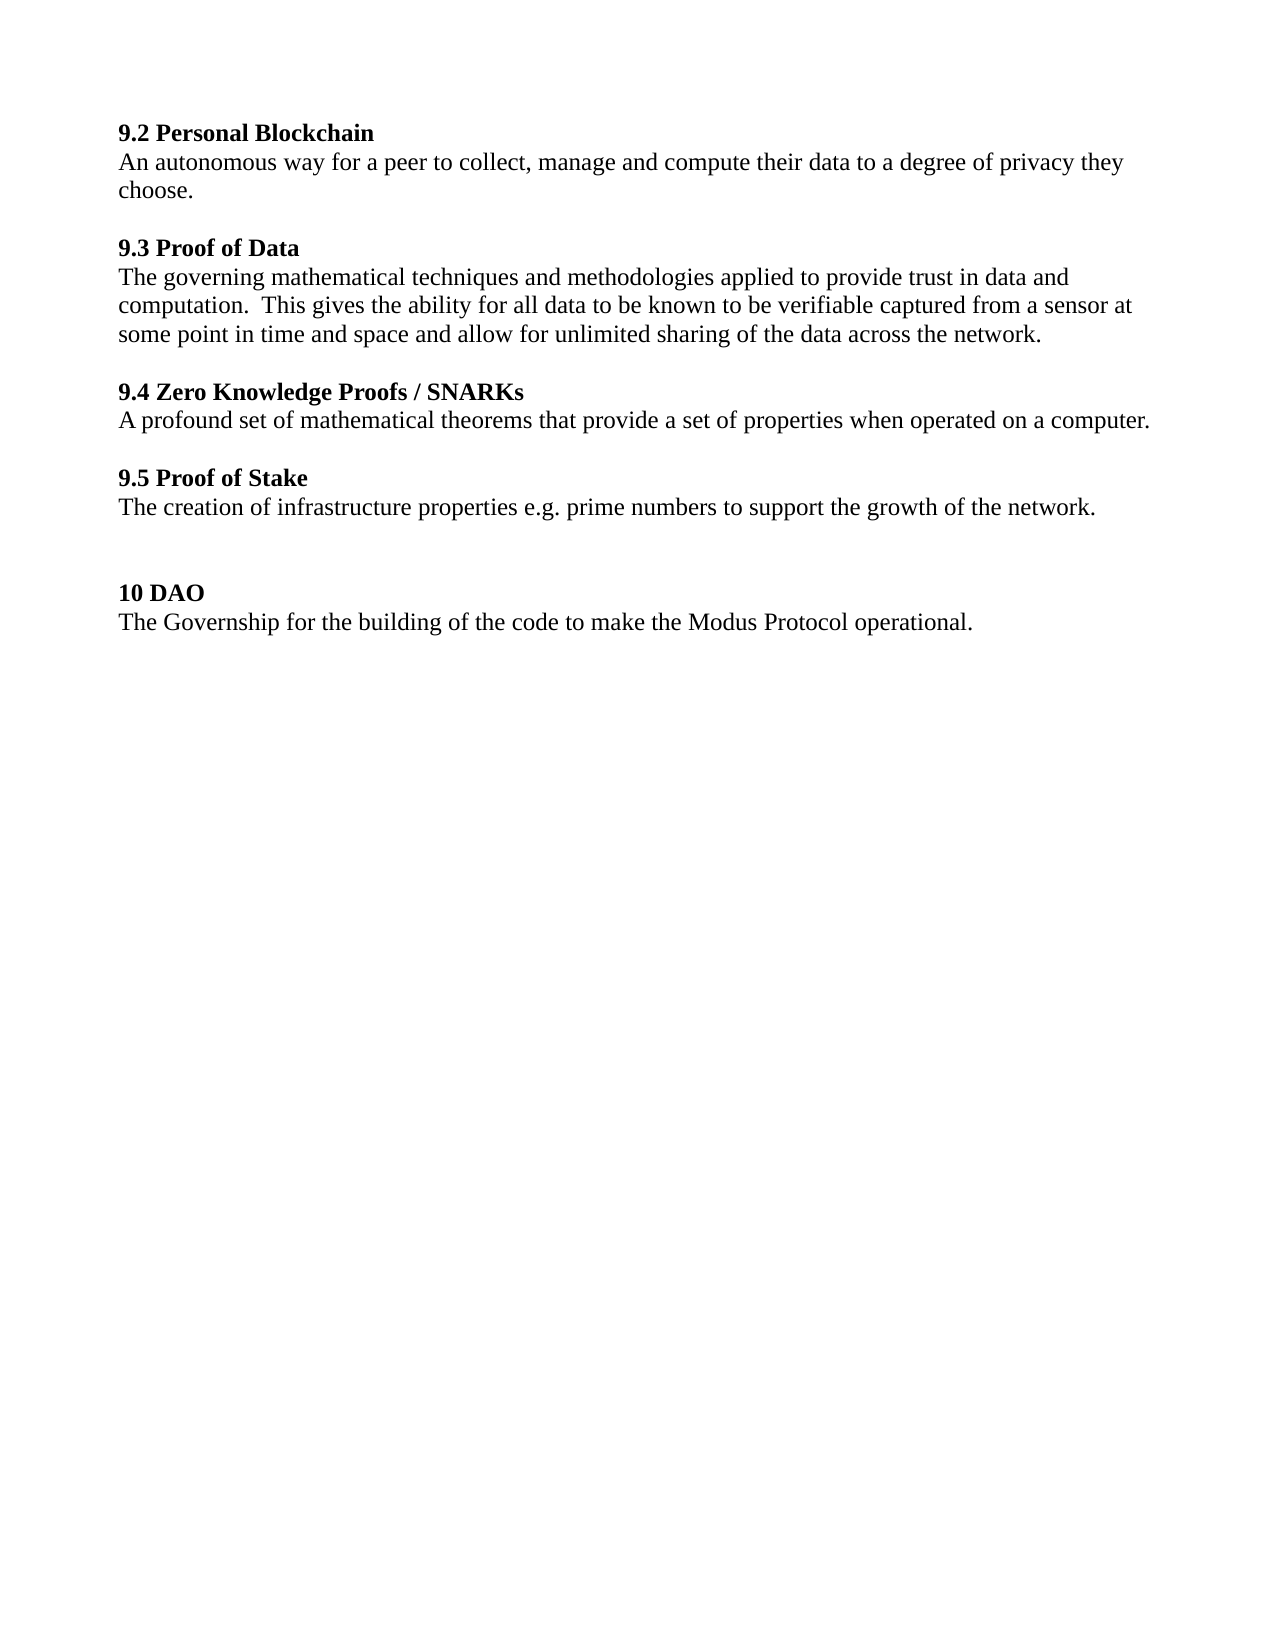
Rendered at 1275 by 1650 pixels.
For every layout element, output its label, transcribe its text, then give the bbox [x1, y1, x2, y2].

text The governing mathematical techniques and methodologies applied to provide trust in data and computation. This gives the ability for all data to be known to be verifiable captured from a sensor at some point in time and space and allow for unlimited sharing of the data across the network. [118, 262, 1157, 348]
text 10 DAO [118, 578, 1157, 607]
text 9.5 Proof of Stake [118, 463, 1157, 492]
text A profound set of mathematical theorems that provide a set of properties when operated on a computer. [118, 406, 1157, 434]
text An autonomous way for a peer to collect, manage and compute their data to a degree of privacy they choose. [118, 147, 1157, 204]
text 9.3 Proof of Data [118, 233, 1157, 262]
text The Governship for the building of the code to make the Modus Protocol operational. [118, 607, 1157, 636]
text 9.2 Personal Blockchain [118, 118, 1157, 147]
text The creation of infrastructure properties e.g. prime numbers to support the growth of the network. [118, 492, 1157, 521]
text 9.4 Zero Knowledge Proofs / SNARKs [118, 377, 1157, 406]
